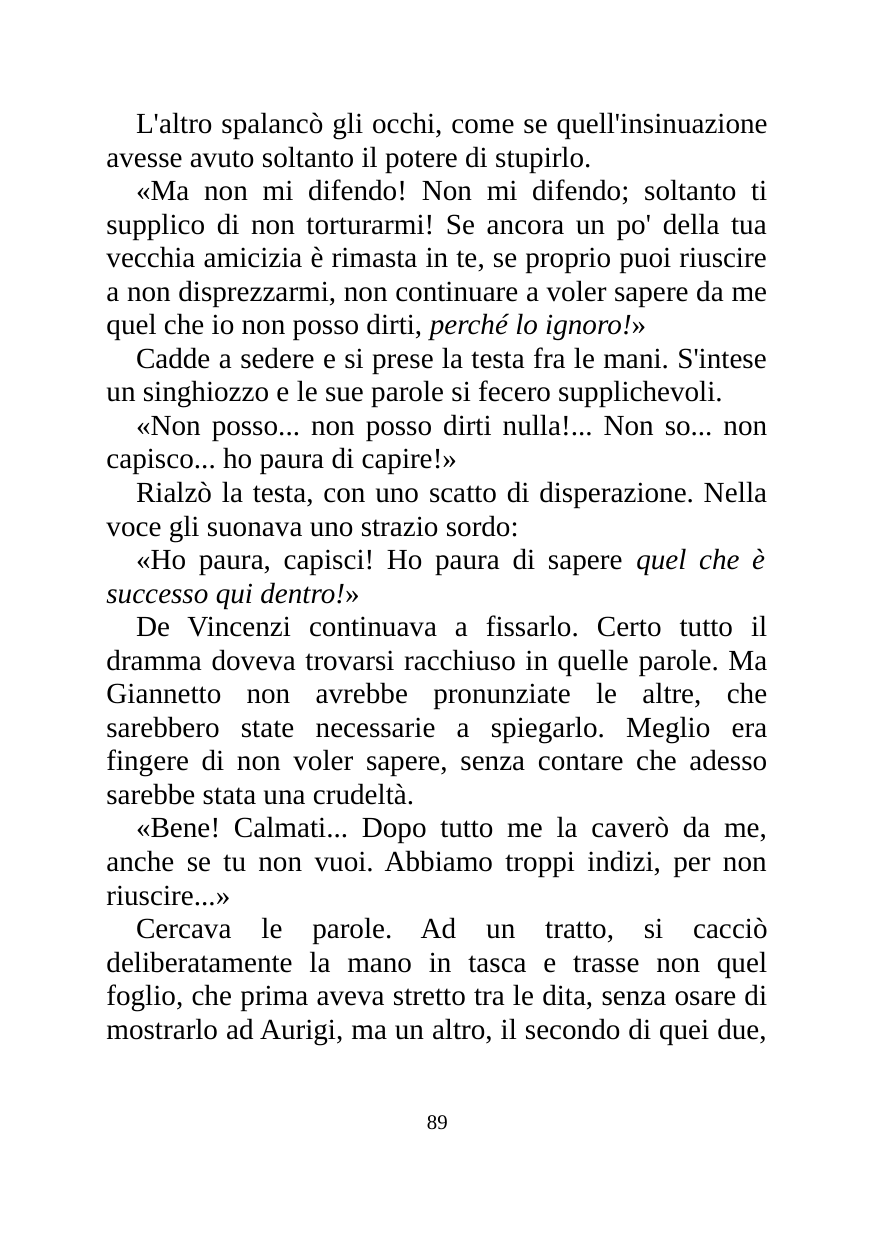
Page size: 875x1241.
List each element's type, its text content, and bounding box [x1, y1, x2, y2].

text Rialzò la testa, con uno scatto di disperazione. Nella voce gli suonava uno strazio sordo: [106, 475, 768, 542]
text Cadde a sedere e si prese la testa fra le mani. S'intese un singhiozzo e le sue parole si fecero supplichevoli. [106, 341, 768, 408]
text L'altro spalancò gli occhi, come se quell'insinuazione avesse avuto soltanto il potere di stupirlo. [106, 106, 768, 173]
text Cercava le parole. Ad un tratto, si cacciò deliberatamente la mano in tasca e trasse non quel foglio, che prima aveva stretto tra le dita, senza osare di mostrarlo ad Aurigi, ma un altro, il secondo di quei due, [106, 911, 768, 1045]
text De Vincenzi continuava a fissarlo. Certo tutto il dramma doveva trovarsi racchiuso in quelle parole. Ma Giannetto non avrebbe pronunziate le altre, che sarebbero state necessarie a spiegarlo. Meglio era fingere di non voler sapere, senza contare che adesso sarebbe stata una crudeltà. [106, 609, 768, 811]
text «Ma non mi difendo! Non mi difendo; soltanto ti supplico di non torturarmi! Se ancora un po' della tua vecchia amicizia è rimasta in te, se proprio puoi riuscire a non disprezzarmi, non continuare a voler sapere da me quel che io non posso dirti, perché lo ignoro!» [106, 173, 768, 341]
text «Ho paura, capisci! Ho paura di sapere quel che è successo qui dentro!» [106, 542, 768, 609]
text «Bene! Calmati... Dopo tutto me la caverò da me, anche se tu non vuoi. Abbiamo troppi indizi, per non riuscire...» [106, 811, 768, 911]
text «Non posso... non posso dirti nulla!... Non so... non capisco... ho paura di capire!» [106, 408, 768, 475]
